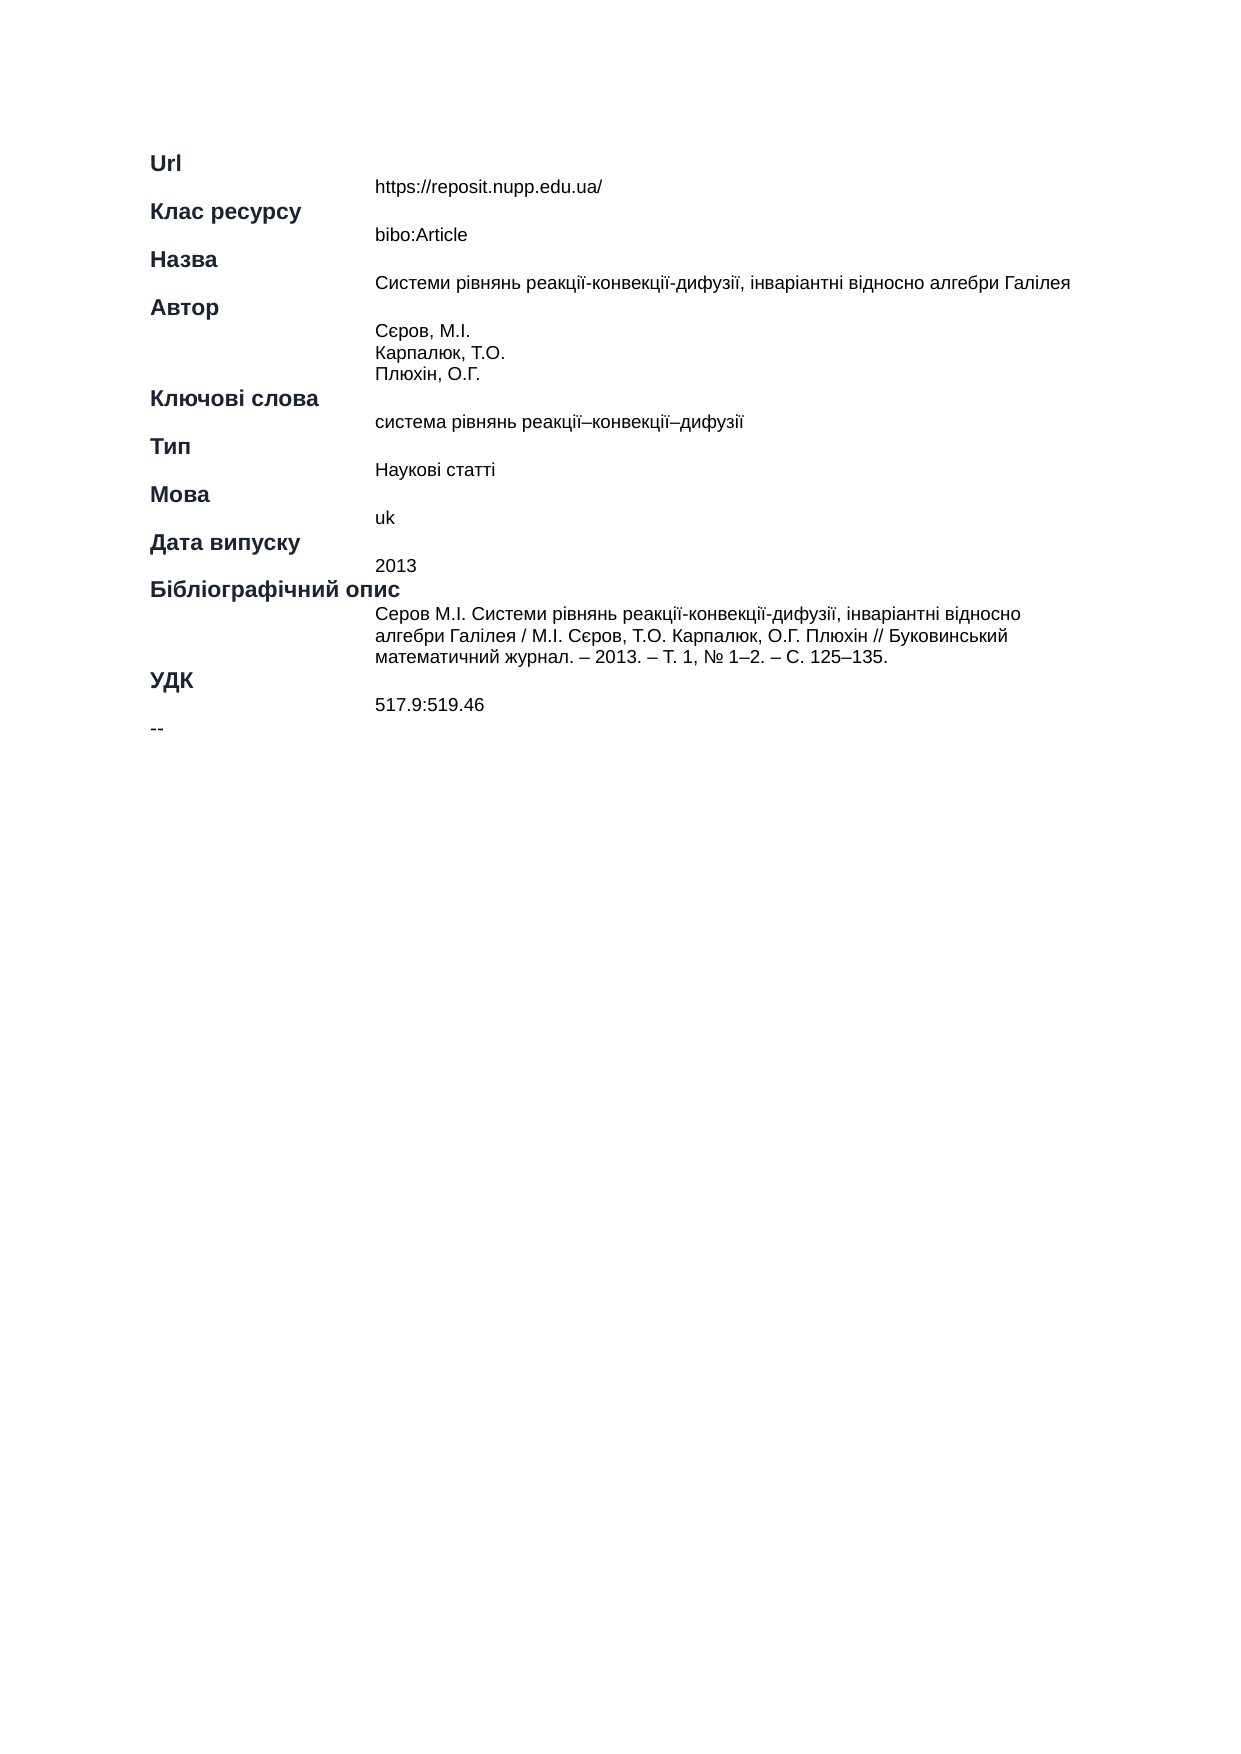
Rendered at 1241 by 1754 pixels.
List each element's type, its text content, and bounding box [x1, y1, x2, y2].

text bibo:Article [375, 224, 1090, 246]
text Серов М.І. Системи рівнянь реакції-конвекції-дифузії, інваріантні відносно алгебри Галілея / М.I. Сєров, Т.О. Карпалюк, О.Г. Плюхiн // Буковинський математичний журнал. – 2013. – Т. 1, № 1–2. – С. 125–135. [375, 603, 1090, 667]
text УДК [150, 667, 1090, 694]
text Плюхін, О.Г. [375, 363, 1090, 385]
text Наукові статті [375, 459, 1090, 481]
text Бібліографічний опис [150, 576, 1090, 603]
text -- [150, 715, 1090, 739]
text Карпалюк, Т.О. [375, 342, 1090, 363]
text система рiвнянь реакцiї–конвекцiї–дифузiї [375, 411, 1090, 433]
text Ключові слова [150, 385, 1090, 411]
text Системи рівнянь реакції-конвекції-дифузії, інваріантні відносно алгебри Галілея [375, 272, 1090, 294]
text https://reposit.nupp.edu.ua/ [375, 176, 1090, 198]
text 517.9:519.46 [375, 694, 1090, 715]
text Мова [150, 481, 1090, 507]
text uk [375, 507, 1090, 528]
text Автор [150, 294, 1090, 320]
text Сєров, М.І. [375, 320, 1090, 342]
text Тип [150, 433, 1090, 459]
text Клас ресурсу [150, 198, 1090, 224]
text Назва [150, 246, 1090, 272]
text 2013 [375, 555, 1090, 576]
text Дата випуску [150, 528, 1090, 555]
text Url [150, 150, 1090, 176]
